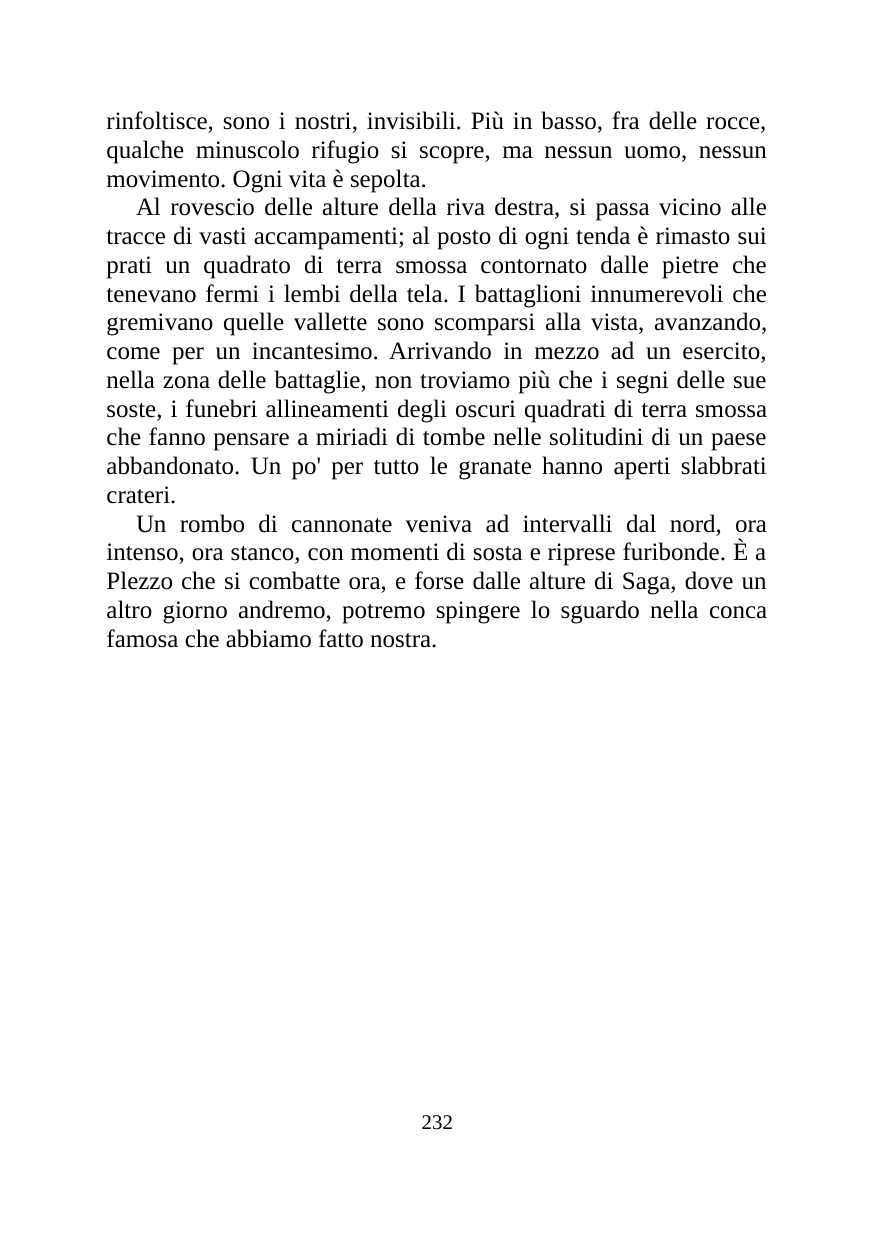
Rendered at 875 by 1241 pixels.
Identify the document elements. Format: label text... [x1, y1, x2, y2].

text rinfoltisce, sono i nostri, invisibili. Più in basso, fra delle rocce, qualche minuscolo rifugio si scopre, ma nessun uomo, nessun movimento. Ogni vita è sepolta. [106, 106, 768, 192]
text Al rovescio delle alture della riva destra, si passa vicino alle tracce di vasti accampamenti; al posto di ogni tenda è rimasto sui prati un quadrato di terra smossa contornato dalle pietre che tenevano fermi i lembi della tela. I battaglioni innumerevoli che gremivano quelle vallette sono scomparsi alla vista, avanzando, come per un incantesimo. Arrivando in mezzo ad un esercito, nella zona delle battaglie, non troviamo più che i segni delle sue soste, i funebri allineamenti degli oscuri quadrati di terra smossa che fanno pensare a miriadi di tombe nelle solitudini di un paese abbandonato. Un po' per tutto le granate hanno aperti slabbrati crateri. [106, 192, 768, 509]
text Un rombo di cannonate veniva ad intervalli dal nord, ora intenso, ora stanco, con momenti di sosta e riprese furibonde. È a Plezzo che si combatte ora, e forse dalle alture di Saga, dove un altro giorno andremo, potremo spingere lo sguardo nella conca famosa che abbiamo fatto nostra. [106, 509, 768, 652]
